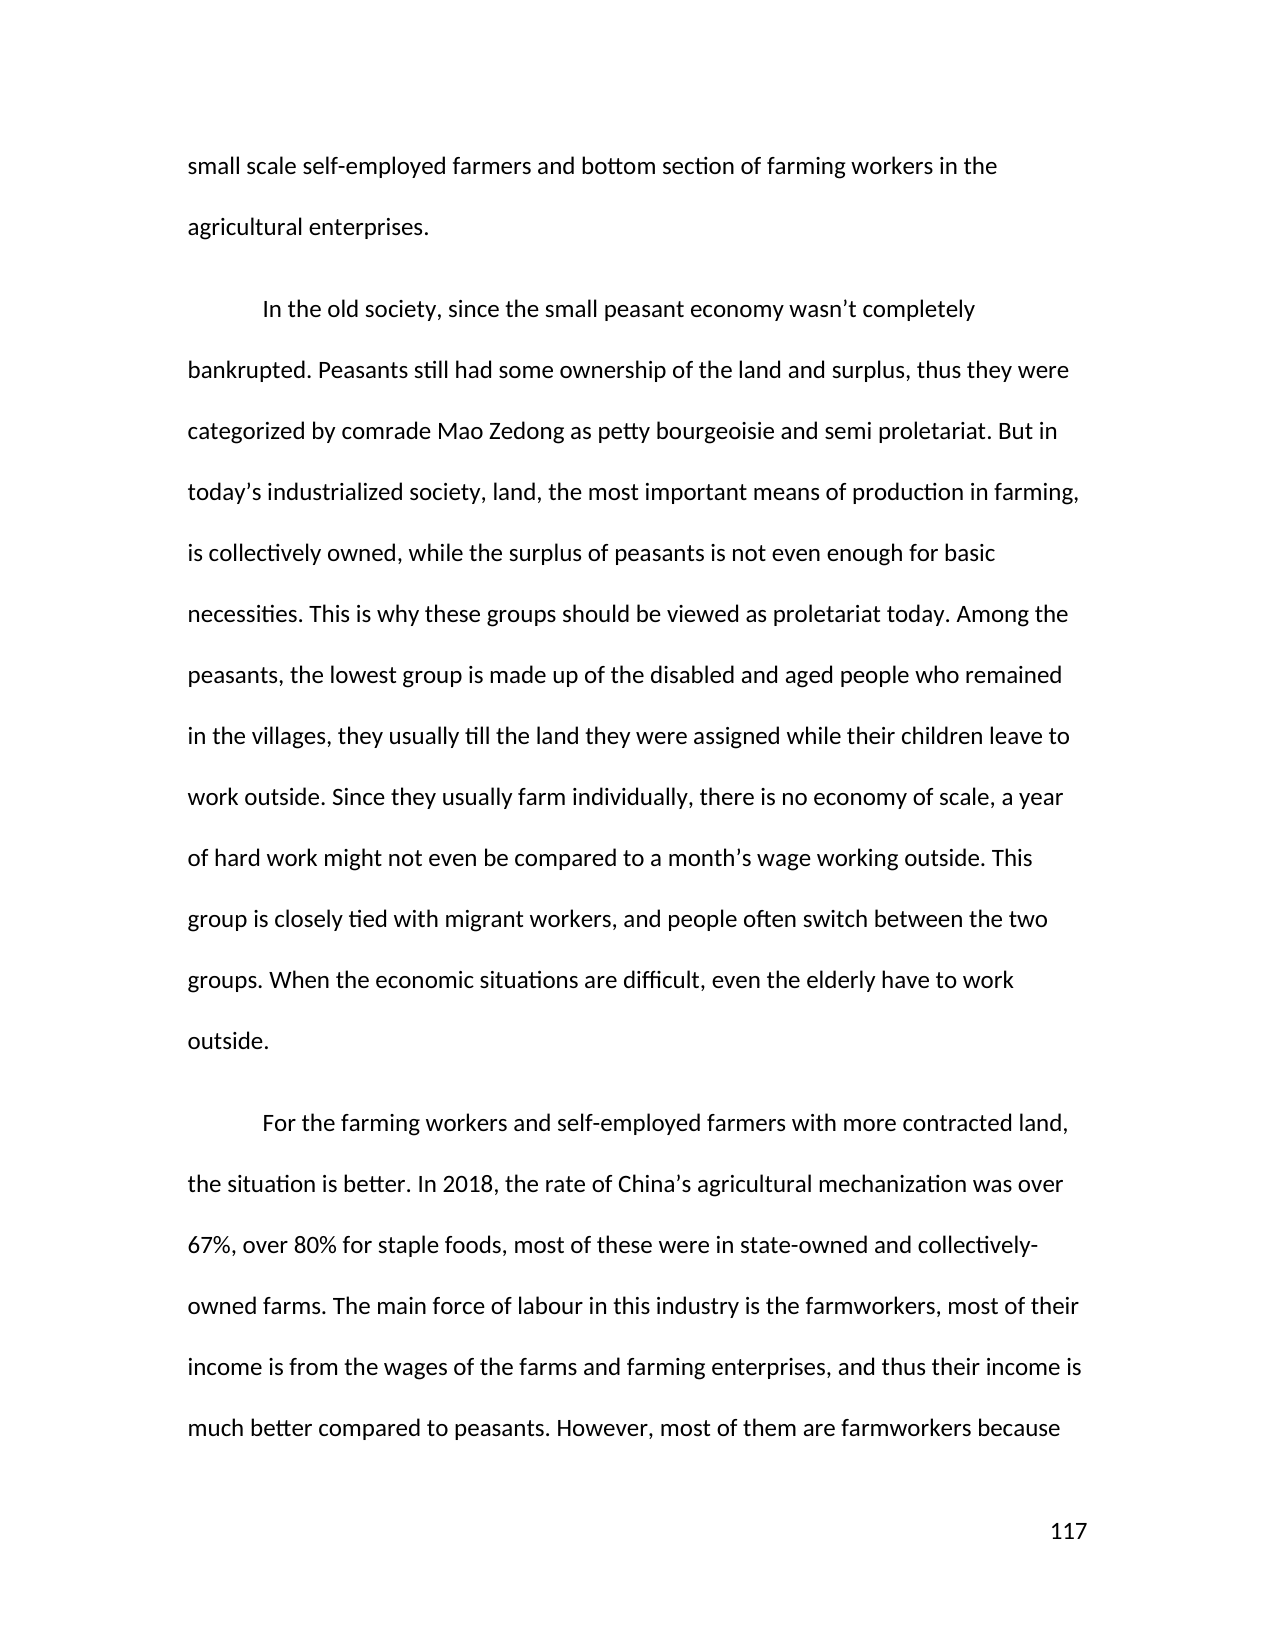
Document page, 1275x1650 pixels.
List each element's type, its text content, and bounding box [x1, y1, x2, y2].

text In the old society, since the small peasant economy wasn’t completely bankrupted. Peasants still had some ownership of the land and surplus, thus they were categorized by comrade Mao Zedong as petty bourgeoisie and semi proletariat. But in today’s industrialized society, land, the most important means of production in farming, is collectively owned, while the surplus of peasants is not even enough for basic necessities. This is why these groups should be viewed as proletariat today. Among the peasants, the lowest group is made up of the disabled and aged people who remained in the villages, they usually till the land they were assigned while their children leave to work outside. Since they usually farm individually, there is no economy of scale, a year of hard work might not even be compared to a month’s wage working outside. This group is closely tied with migrant workers, and people often switch between the two groups. When the economic situations are difficult, even the elderly have to work outside. [187, 293, 1087, 1056]
text small scale self-employed farmers and bottom section of farming workers in the agricultural enterprises. [187, 150, 1087, 242]
text For the farming workers and self-employed farmers with more contracted land, the situation is better. In 2018, the rate of China’s agricultural mechanization was over 67%, over 80% for staple foods, most of these were in state-owned and collectively-owned farms. The main force of labour in this industry is the farmworkers, most of their income is from the wages of the farms and farming enterprises, and thus their income is much better compared to peasants. However, most of them are farmworkers because [187, 1107, 1087, 1443]
